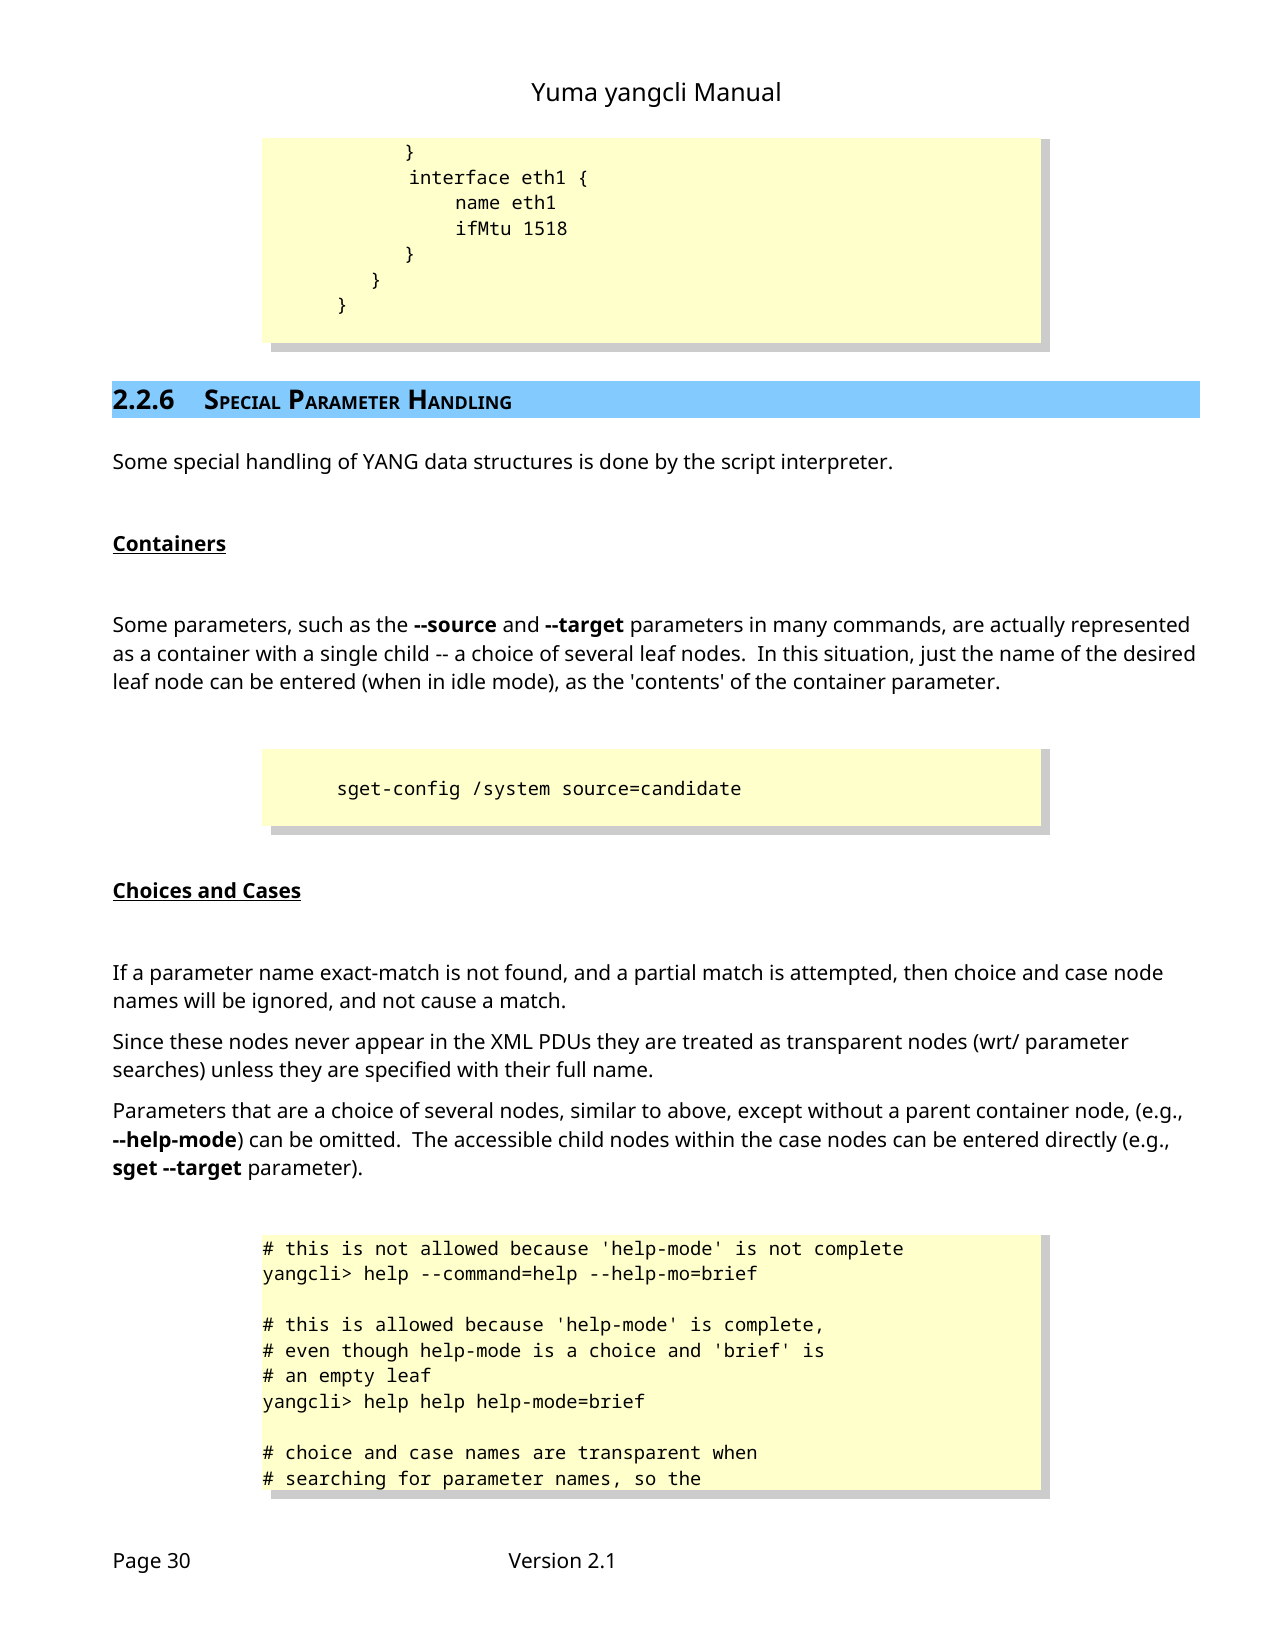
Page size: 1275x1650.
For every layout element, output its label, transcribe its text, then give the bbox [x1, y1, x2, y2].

text Choices and Cases [112, 876, 1200, 904]
text ifMtu 1518 [262, 215, 1041, 241]
text If a parameter name exact-match is not found, and a partial match is attempted, then choice and case node names will be ignored, and not cause a match. [112, 958, 1200, 1014]
subtitle Special Parameter Handling [112, 381, 1200, 418]
text } [262, 241, 1041, 266]
text } [262, 292, 1041, 317]
text interface eth1 { [262, 164, 1041, 189]
text } [262, 138, 1041, 164]
text } [262, 266, 1041, 292]
text Since these nodes never appear in the XML PDUs they are treated as transparent nodes (wrt/ parameter searches) unless they are specified with their full name. [112, 1027, 1200, 1084]
text Some parameters, such as the --source and --target parameters in many commands, are actually represented as a container with a single child -- a choice of several leaf nodes. In this situation, just the name of the desired leaf node can be entered (when in idle mode), as the 'contents' of the container parameter. [112, 611, 1200, 696]
text sget-config /system source=candidate [262, 749, 1041, 826]
text Some special handling of YANG data structures is done by the script interpreter. [112, 447, 1200, 475]
text # this is allowed because 'help-mode' is complete, [262, 1286, 1041, 1337]
text Parameters that are a choice of several nodes, similar to above, except without a parent container node, (e.g., --help-mode) can be omitted. The accessible child nodes within the case nodes can be entered directly (e.g., sget --target parameter). [112, 1096, 1200, 1182]
text name eth1 [262, 189, 1041, 215]
text yangcli> help help help-mode=brief [262, 1388, 1041, 1414]
text # this is not allowed because 'help-mode' is not complete [262, 1235, 1041, 1261]
text # an empty leaf [262, 1363, 1041, 1388]
text # even though help-mode is a choice and 'brief' is [262, 1337, 1041, 1363]
text # searching for parameter names, so the [262, 1465, 1041, 1490]
text Containers [112, 529, 1200, 557]
text # choice and case names are transparent when [262, 1439, 1041, 1465]
text yangcli> help --command=help --help-mo=brief [262, 1261, 1041, 1286]
